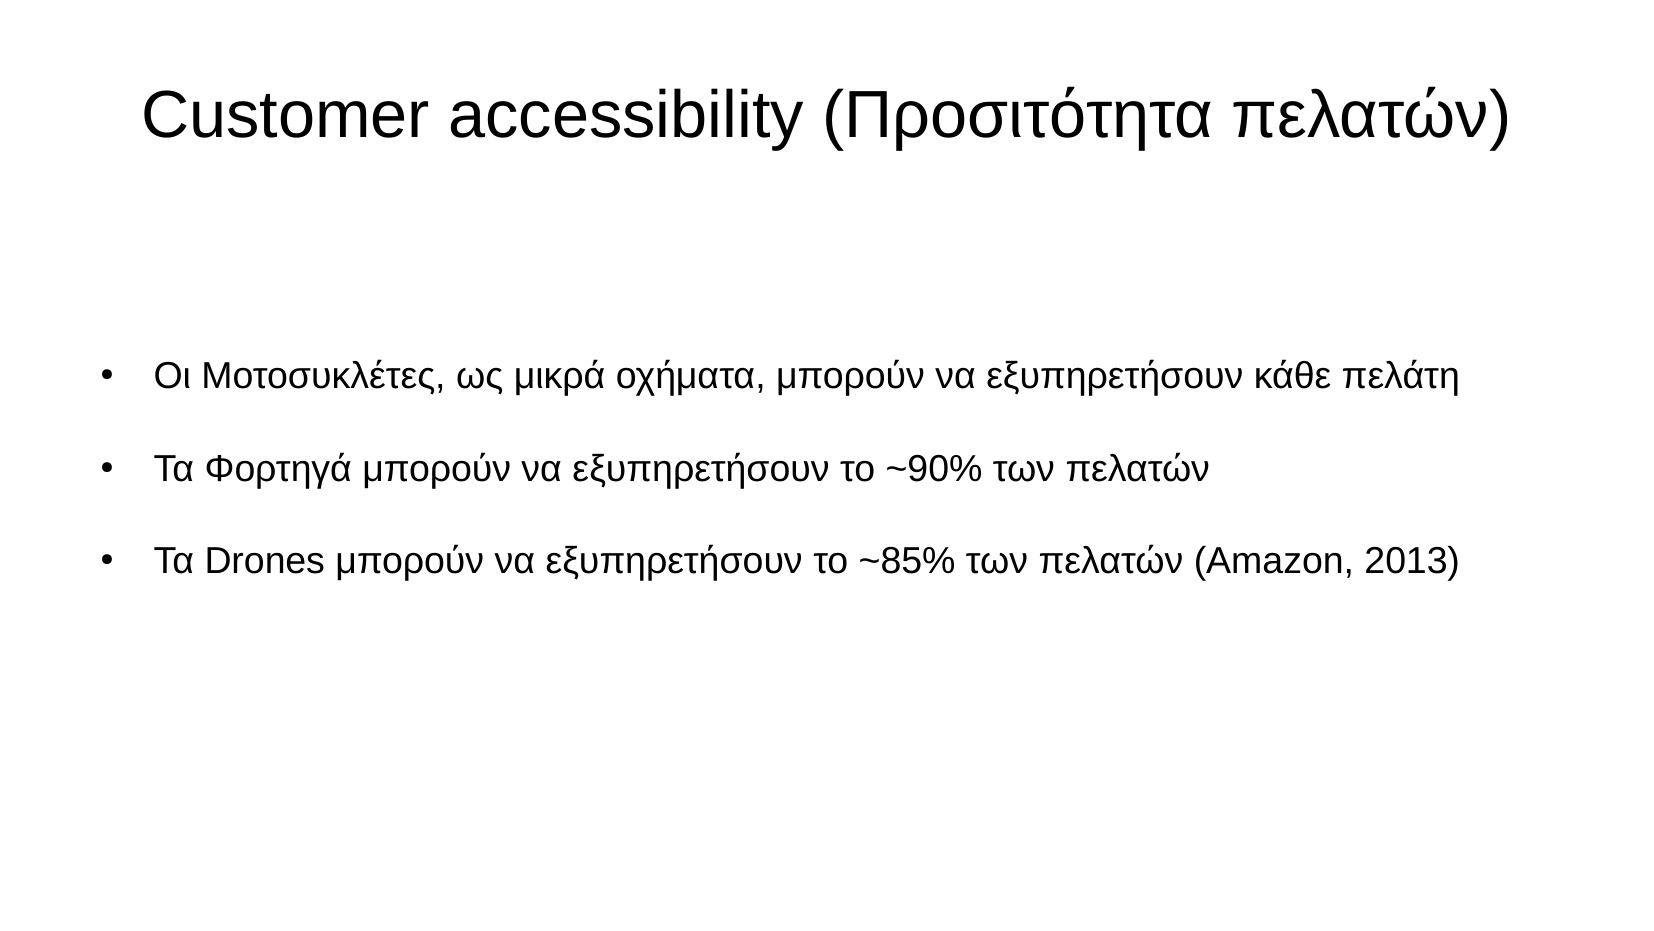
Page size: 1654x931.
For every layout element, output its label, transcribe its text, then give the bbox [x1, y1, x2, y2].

title Customer accessibility (Προσιτότητα πελατών) [82, 37, 1571, 193]
list Οι Μοτοσυκλέτες, ως μικρά οχήματα, μπορούν να εξυπηρετήσουν κάθε πελάτη Τα Φορτηγά μπορούν να εξυπηρετήσουν το ~90% των πελατών Τα Drones μπορούν να εξυπηρετήσουν το ~85% των πελατών (Amazon, 2013) [82, 262, 1571, 901]
